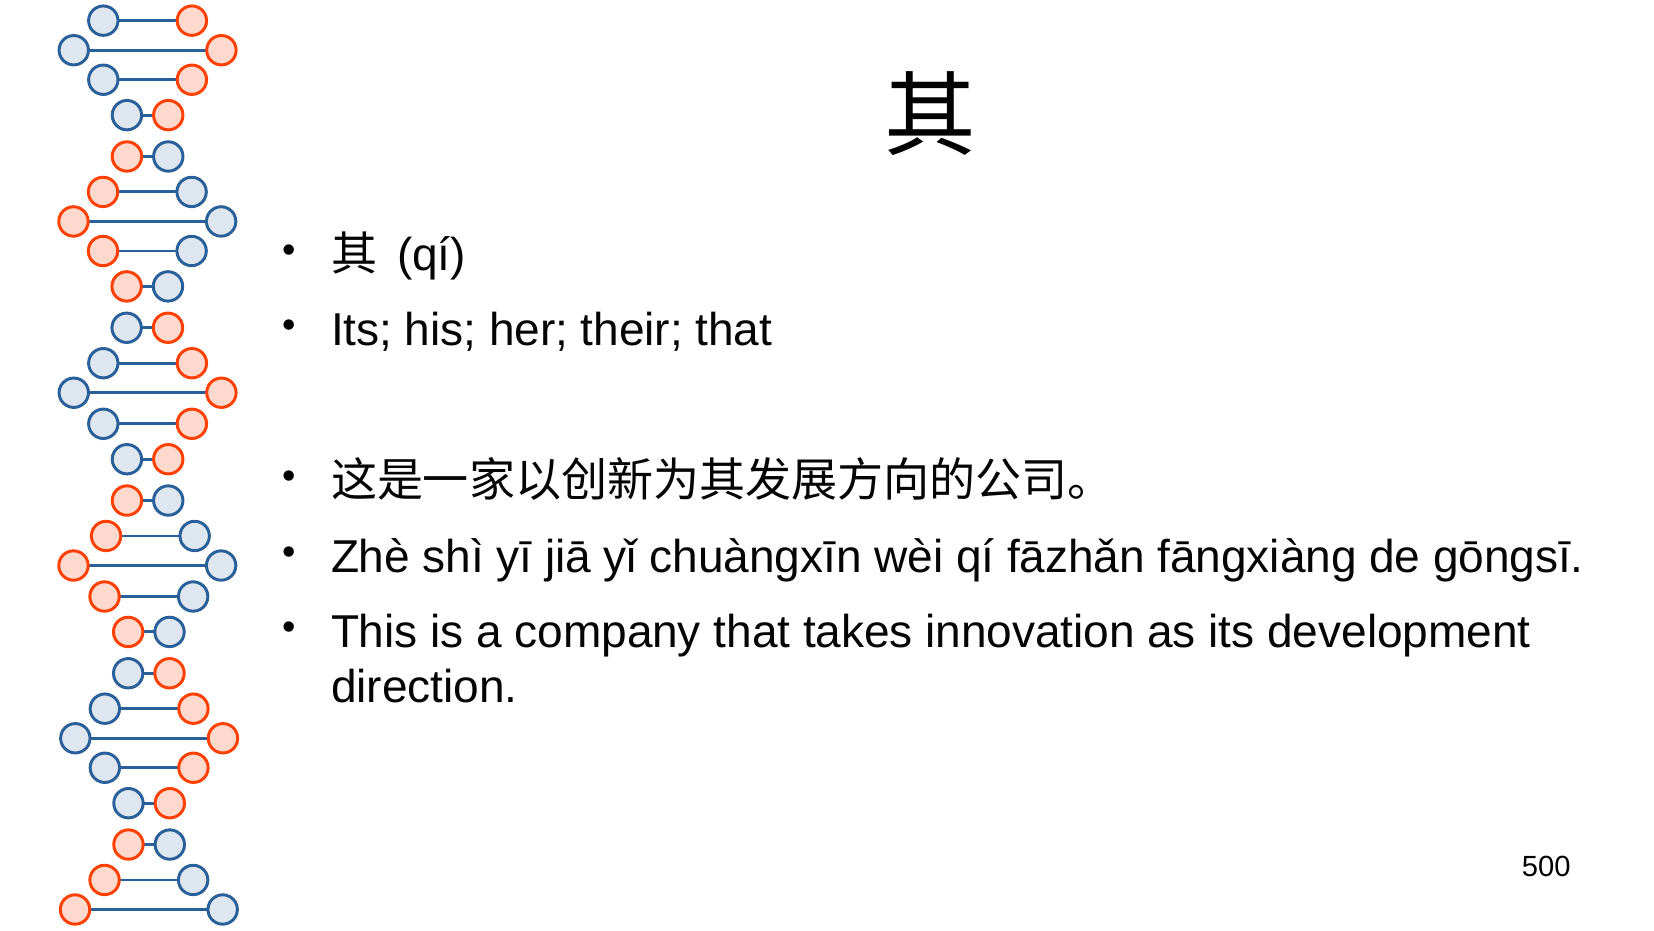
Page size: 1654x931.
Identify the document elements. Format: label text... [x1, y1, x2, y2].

list 其 (qí) Its; his; her; their; that 这是一家以创新为其发展方向的公司。 Zhè shì yī jiā yǐ chuàngxīn wèi qí fāzhǎn fāngxiàng de gōngsī. This is a company that takes innovation as its development direction. [265, 224, 1595, 764]
title 其 [265, 35, 1595, 189]
